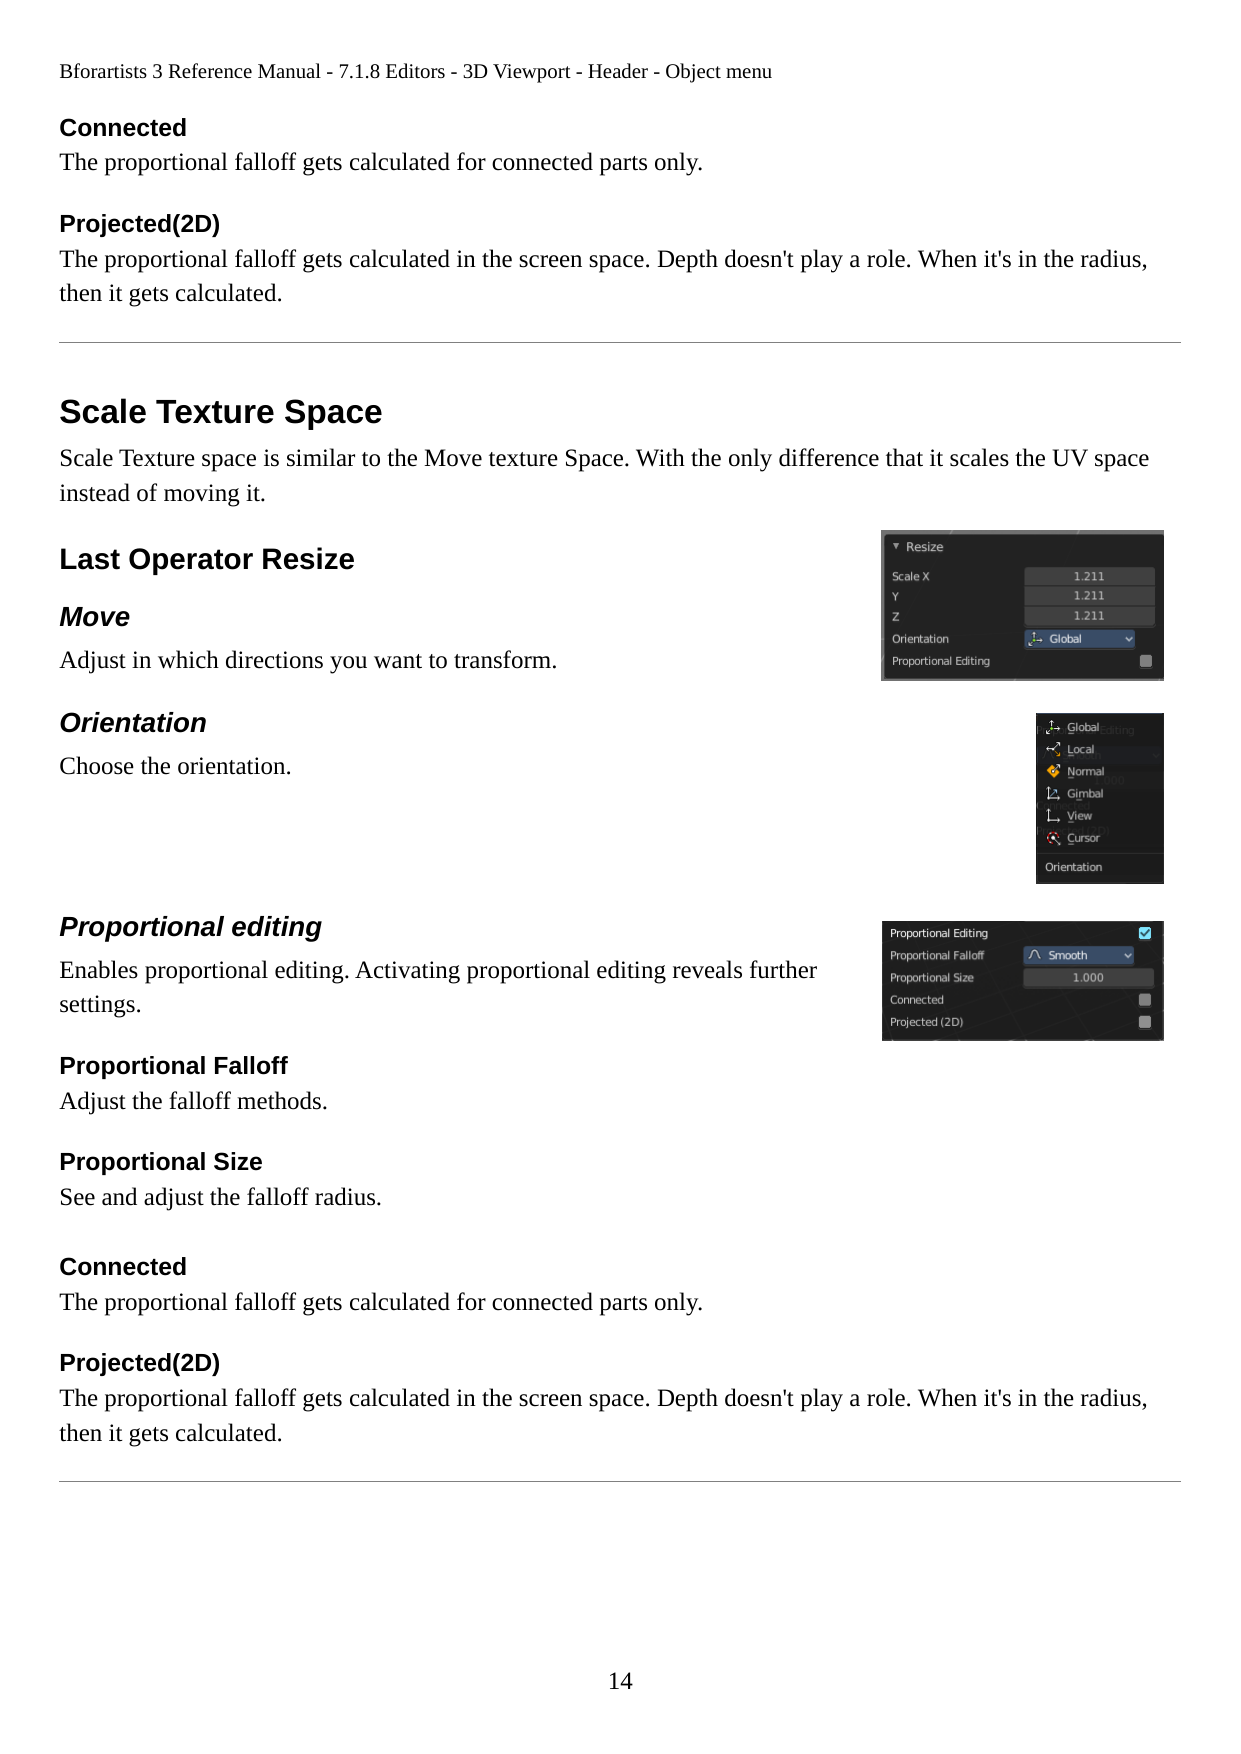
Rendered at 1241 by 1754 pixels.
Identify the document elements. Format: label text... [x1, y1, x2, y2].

subtitle [1164, 542, 1181, 576]
subtitle Connected [59, 113, 1181, 141]
text See and adjust the falloff radius. [59, 1182, 1181, 1211]
text Choose the orientation. [59, 751, 1036, 779]
text Enables proportional editing. Activating proportional editing reveals further settings. [59, 955, 882, 1018]
subtitle Orientation [59, 706, 1181, 738]
subtitle Proportional Falloff [59, 1051, 1181, 1079]
text The proportional falloff gets calculated for connected parts only. [59, 1287, 1181, 1316]
text [1164, 751, 1181, 779]
text The proportional falloff gets calculated in the screen space. Depth doesn't play a role. When it's in the radius, then it gets calculated. [59, 244, 1181, 307]
text Adjust the falloff methods. [59, 1086, 1181, 1114]
picture [882, 921, 1164, 1041]
subtitle Scale Texture Space [59, 392, 1181, 431]
picture [881, 530, 1164, 681]
subtitle [1164, 601, 1181, 632]
subtitle Projected(2D) [59, 209, 1181, 237]
subtitle Connected [59, 1252, 1181, 1281]
text Adjust in which directions you want to transform. [59, 645, 881, 674]
subtitle Proportional Size [59, 1147, 1181, 1176]
subtitle Move [59, 601, 881, 632]
subtitle Projected(2D) [59, 1348, 1181, 1377]
picture [1036, 713, 1164, 884]
subtitle Last Operator Resize [59, 542, 881, 576]
text The proportional falloff gets calculated for connected parts only. [59, 147, 1181, 176]
text Scale Texture space is similar to the Move texture Space. With the only difference that it scales the UV space instead of moving it. [59, 443, 1181, 507]
subtitle Proportional editing [59, 911, 1181, 942]
text The proportional falloff gets calculated in the screen space. Depth doesn't play a role. When it's in the radius, then it gets calculated. [59, 1383, 1181, 1446]
